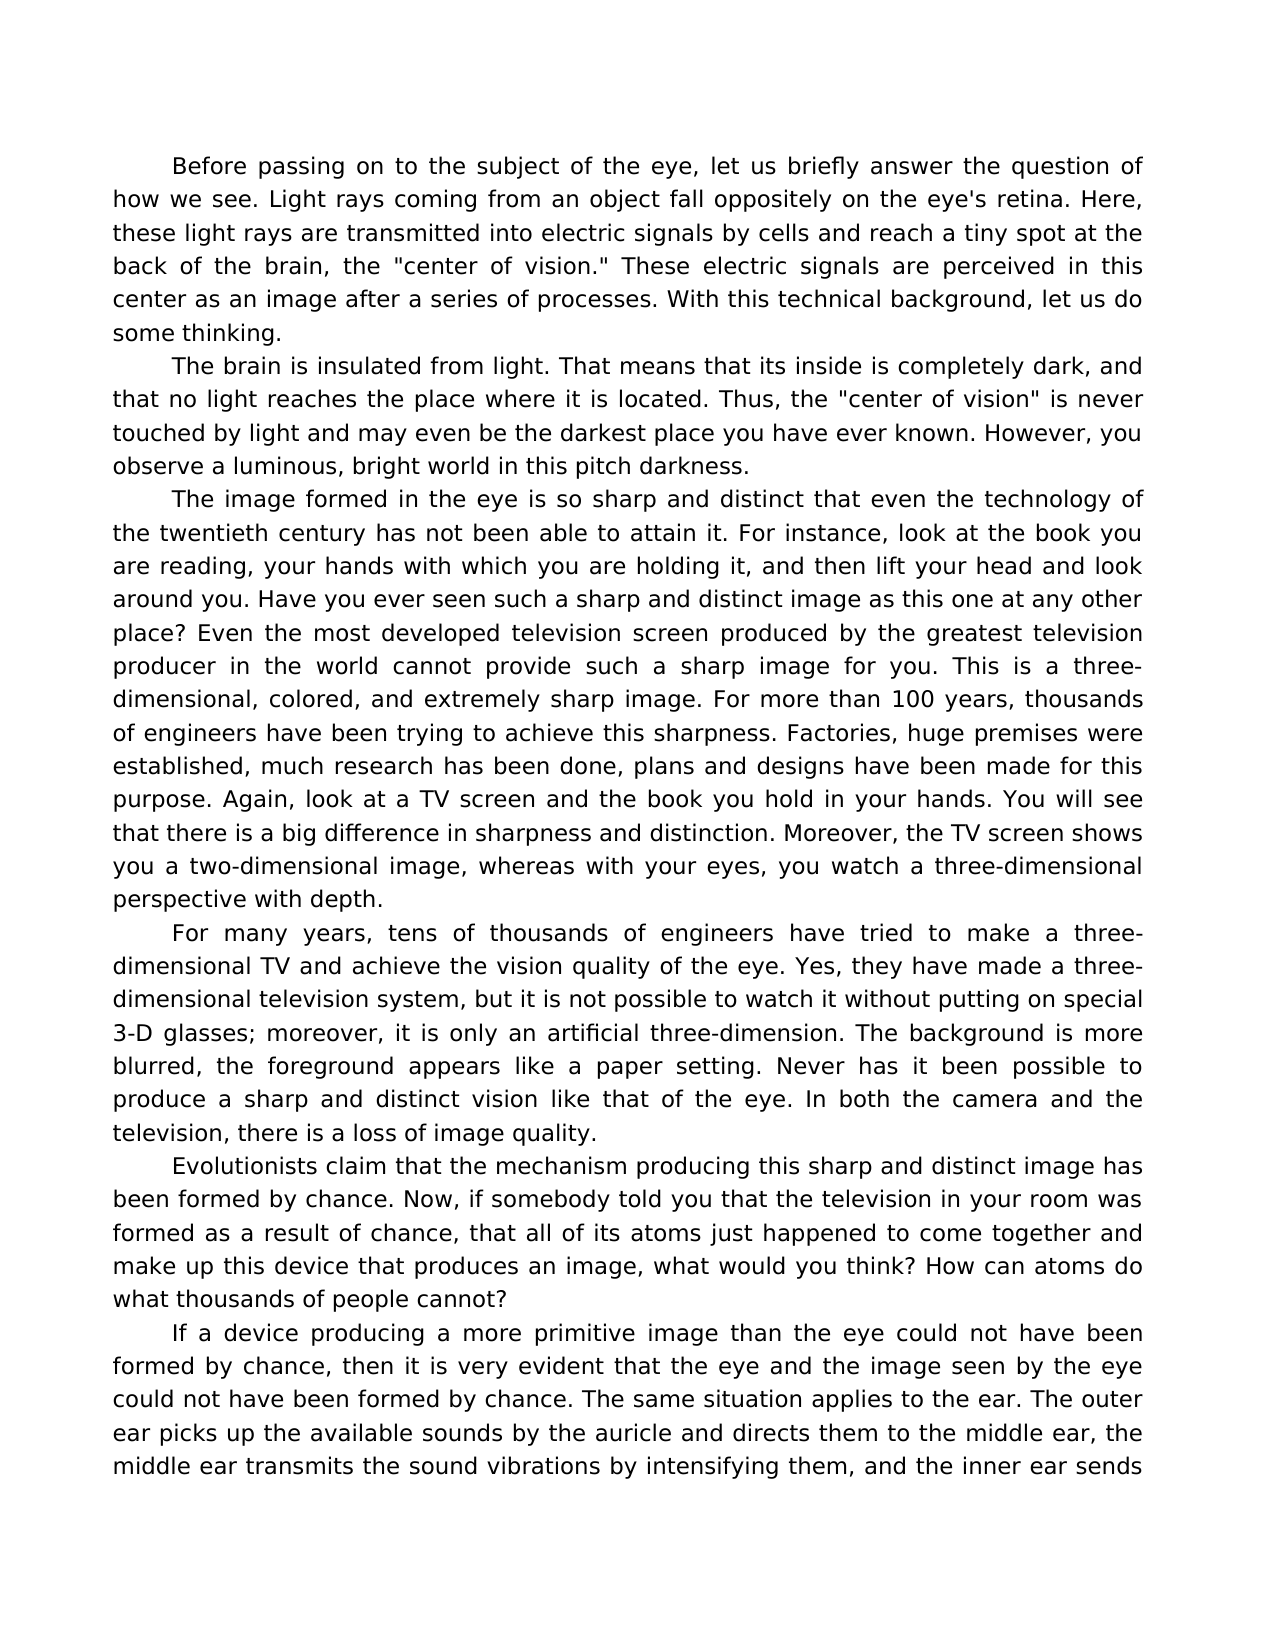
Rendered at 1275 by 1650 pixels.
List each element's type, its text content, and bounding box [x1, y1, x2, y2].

text If a device producing a more primitive image than the eye could not have been formed by chance, then it is very evident that the eye and the image seen by the eye could not have been formed by chance. The same situation applies to the ear. The outer ear picks up the available sounds by the auricle and directs them to the middle ear, the middle ear transmits the sound vibrations by intensifying them, and the inner ear sends [112, 1314, 1145, 1481]
text For many years, tens of thousands of engineers have tried to make a three-dimensional TV and achieve the vision quality of the eye. Yes, they have made a three-dimensional television system, but it is not possible to watch it without putting on special 3-D glasses; moreover, it is only an artificial three-dimension. The background is more blurred, the foreground appears like a paper setting. Never has it been possible to produce a sharp and distinct vision like that of the eye. In both the camera and the television, there is a loss of image quality. [112, 914, 1145, 1148]
text The brain is insulated from light. That means that its inside is completely dark, and that no light reaches the place where it is located. Thus, the "center of vision" is never touched by light and may even be the darkest place you have ever known. However, you observe a luminous, bright world in this pitch darkness. [112, 348, 1145, 481]
text The image formed in the eye is so sharp and distinct that even the technology of the twentieth century has not been able to attain it. For instance, look at the book you are reading, your hands with which you are holding it, and then lift your head and look around you. Have you ever seen such a sharp and distinct image as this one at any other place? Even the most developed television screen produced by the greatest television producer in the world cannot provide such a sharp image for you. This is a three-dimensional, colored, and extremely sharp image. For more than 100 years, thousands of engineers have been trying to achieve this sharpness. Factories, huge premises were established, much research has been done, plans and designs have been made for this purpose. Again, look at a TV screen and the book you hold in your hands. You will see that there is a big difference in sharpness and distinction. Moreover, the TV screen shows you a two-dimensional image, whereas with your eyes, you watch a three-dimensional perspective with depth. [112, 481, 1145, 914]
text Before passing on to the subject of the eye, let us briefly answer the question of how we see. Light rays coming from an object fall oppositely on the eye's retina. Here, these light rays are transmitted into electric signals by cells and reach a tiny spot at the back of the brain, the "center of vision." These electric signals are perceived in this center as an image after a series of processes. With this technical background, let us do some thinking. [112, 148, 1145, 348]
text Evolutionists claim that the mechanism producing this sharp and distinct image has been formed by chance. Now, if somebody told you that the television in your room was formed as a result of chance, that all of its atoms just happened to come together and make up this device that produces an image, what would you think? How can atoms do what thousands of people cannot? [112, 1148, 1145, 1314]
